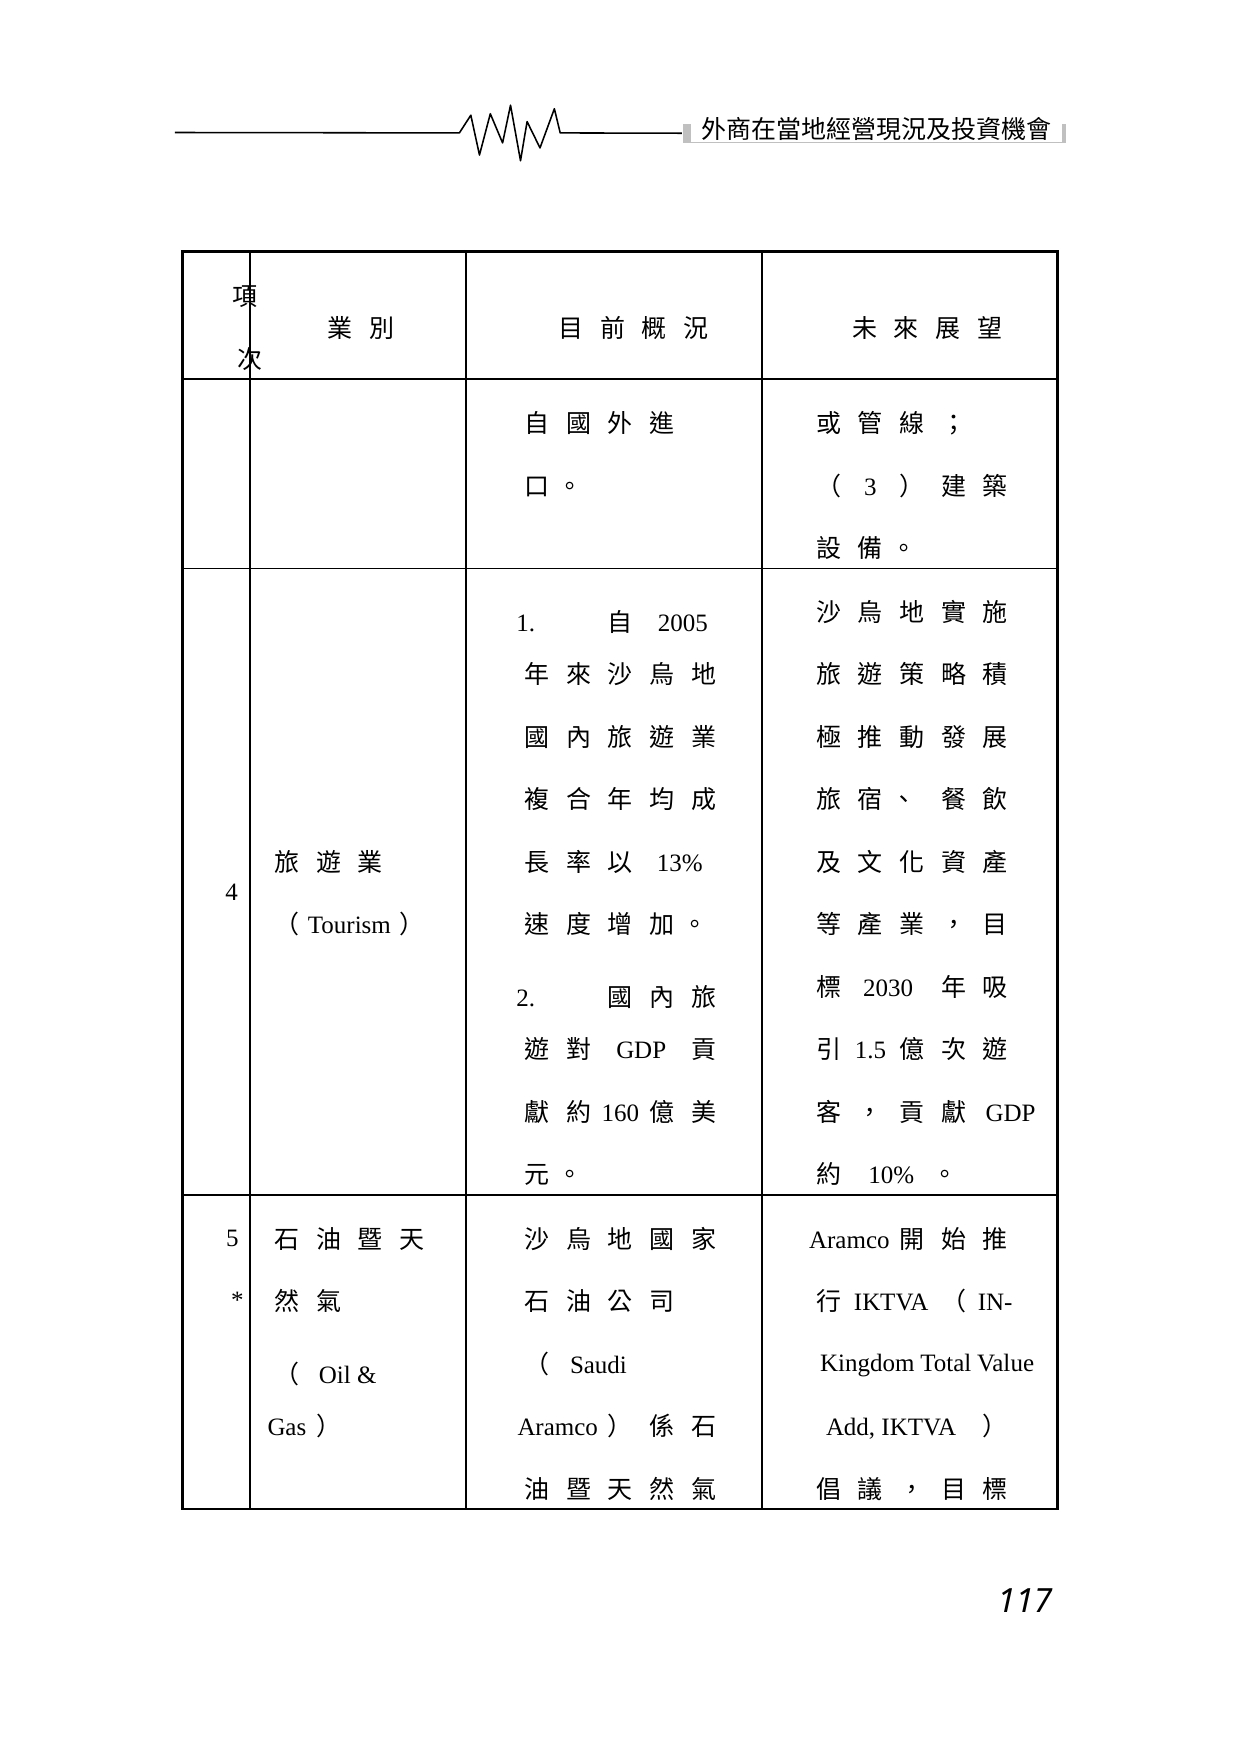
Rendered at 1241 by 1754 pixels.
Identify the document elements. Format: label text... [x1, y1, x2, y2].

table_cell 石油暨天然氣 （Oil & Gas） [251, 1196, 465, 1508]
table_header 未來展望 [763, 253, 1056, 378]
table_cell 沙烏地實施旅遊策略積極推動發展旅宿、餐飲及文化資產等產業，目標2030 年吸引1.5億次遊客，貢獻GDP約10%。 [763, 569, 1056, 1194]
table_header 目前概況 [467, 253, 761, 378]
table_header 項次 [184, 253, 249, 378]
table_cell [184, 380, 249, 567]
table_header 業別 [251, 253, 465, 378]
table_cell 自國外進口。 [467, 380, 761, 567]
table_cell Aramco開始推行IKTVA（IN-Kingdom Total Value Add, IKTVA）倡議，目標 [763, 1196, 1056, 1508]
table_cell 5* [184, 1196, 249, 1508]
table_cell 旅遊業（Tourism） [251, 569, 465, 1194]
table_cell 沙烏地國家石油公司（Saudi Aramco）係石油暨天然氣 [467, 1196, 761, 1508]
table_cell 自2005年來沙烏地國內旅遊業複合年均成長率以13% 速度增加。 國內旅遊對GDP貢獻約160億美元。 [467, 569, 761, 1194]
table_cell 4 [184, 569, 249, 1194]
table_cell [251, 380, 465, 567]
table_cell 或管線；（3）建築設備。 [763, 380, 1056, 567]
